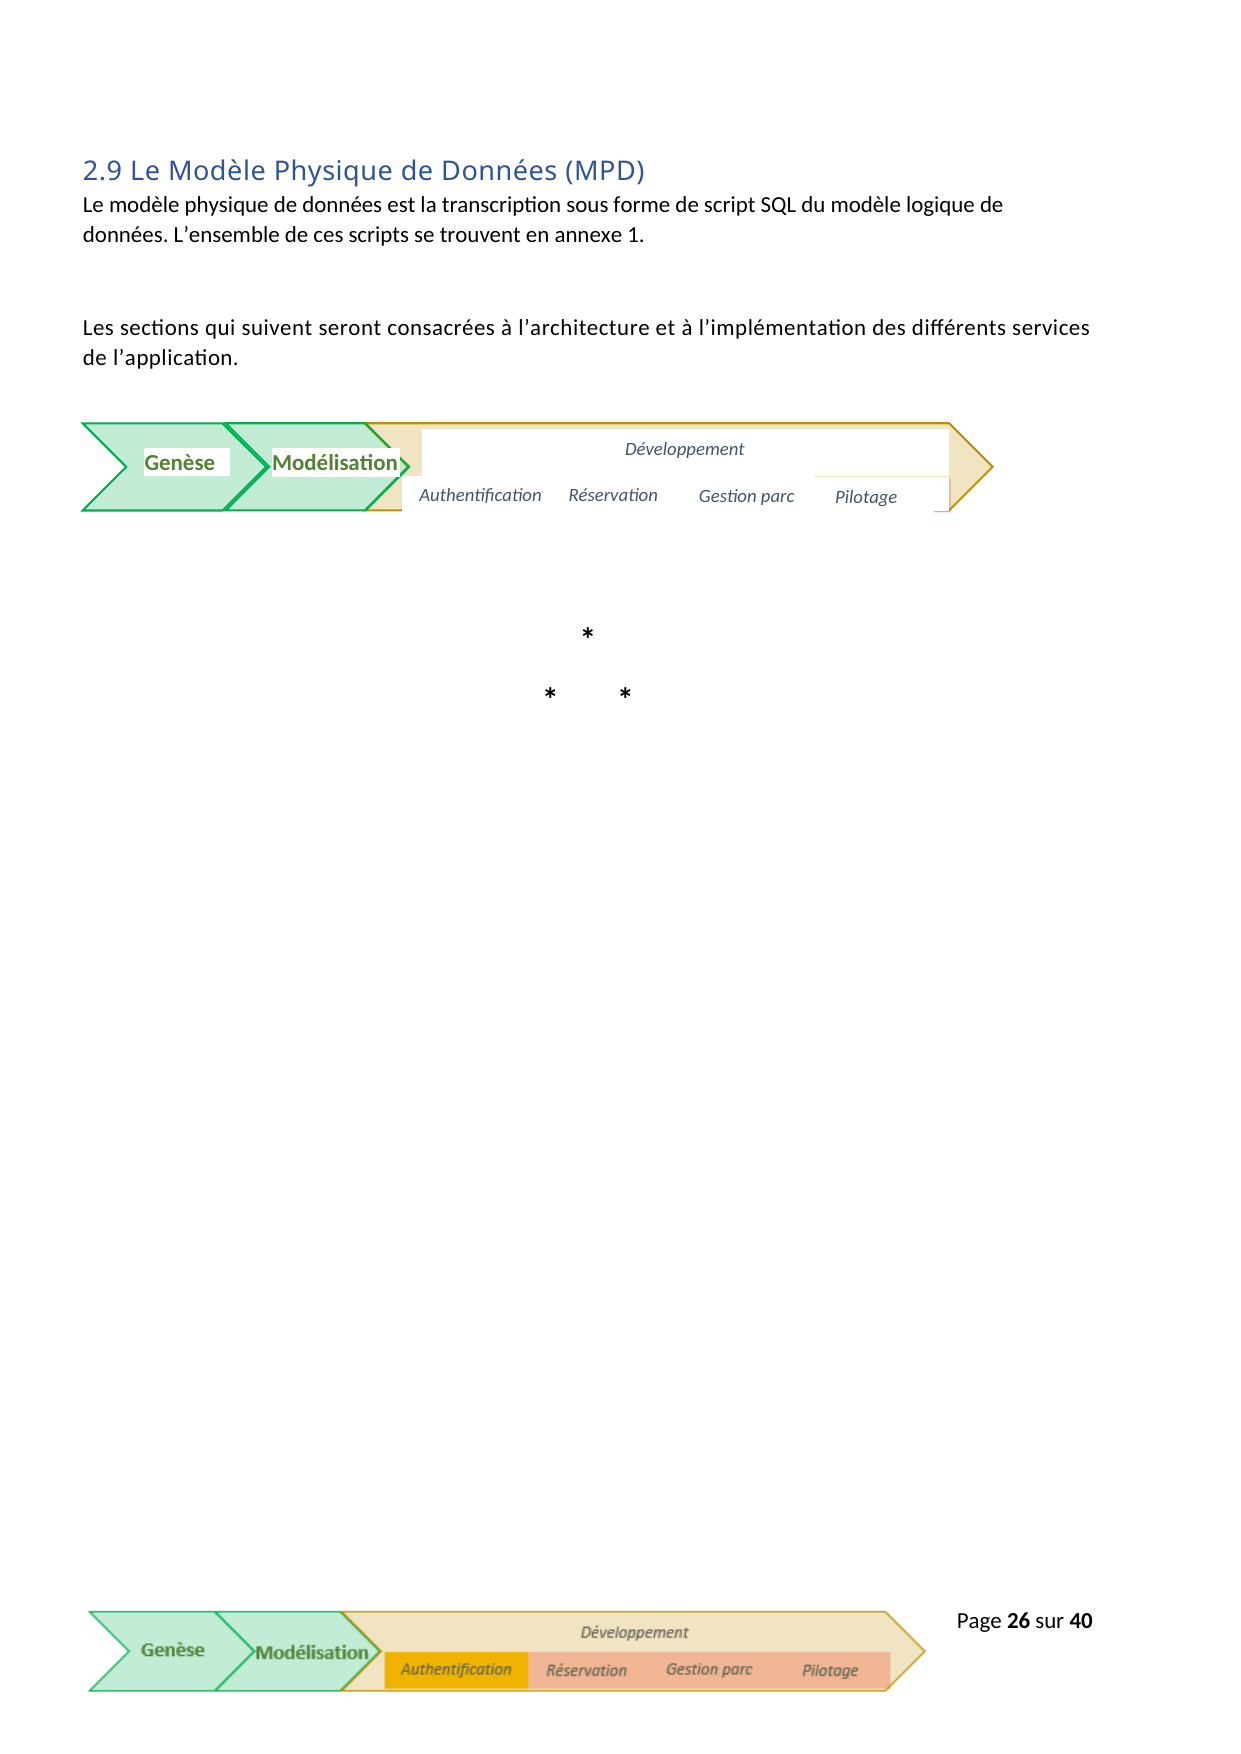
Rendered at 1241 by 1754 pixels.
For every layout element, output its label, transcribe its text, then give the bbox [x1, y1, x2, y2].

text Les sections qui suivent seront consacrées à l’architecture et à l’implémentation des différents services de l’application. [83, 313, 1092, 371]
subtitle 2.9 Le Modèle Physique de Données (MPD) [83, 152, 1092, 189]
text Modélisation [272, 448, 400, 476]
text * [83, 619, 1092, 660]
text Le modèle physique de données est la transcription sous forme de script SQL du modèle logique de données. L’ensemble de ces scripts se trouvent en annexe 1. [83, 191, 1092, 248]
text Gestion parc [695, 484, 799, 507]
text Réservation [561, 483, 667, 504]
text Développement [437, 437, 934, 460]
text Authentification [417, 483, 546, 506]
text * * [83, 678, 1092, 719]
text Pilotage [815, 485, 919, 508]
text Genèse [144, 448, 230, 476]
picture [82, 1607, 930, 1696]
